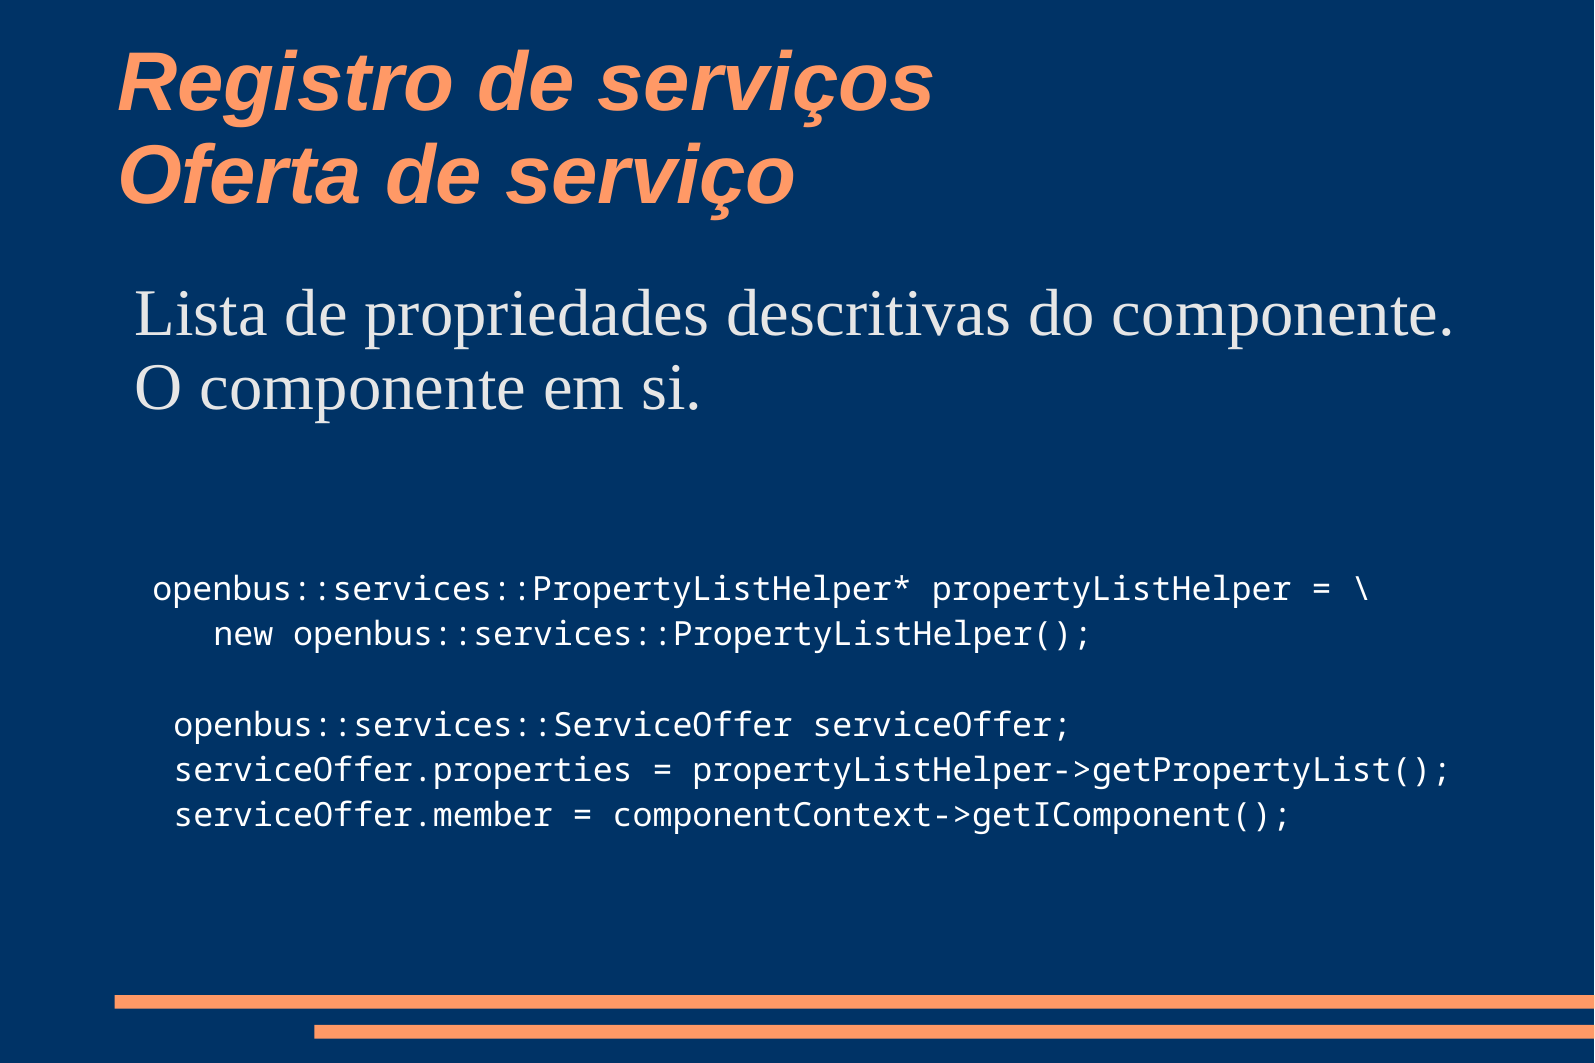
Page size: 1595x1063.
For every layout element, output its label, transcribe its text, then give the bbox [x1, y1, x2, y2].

title Registro de serviços Oferta de serviço [117, 35, 1479, 222]
list Lista de propriedades descritivas do componente. O componente em si. [117, 276, 1505, 971]
text_box openbus::services::PropertyListHelper* propertyListHelper = \ new openbus::services::PropertyListHelper(); openbus::services::ServiceOffer serviceOffer; serviceOffer.properties = propertyListHelper->getPropertyList(); serviceOffer.member = componentContext->getIComponent(); [124, 581, 1463, 820]
